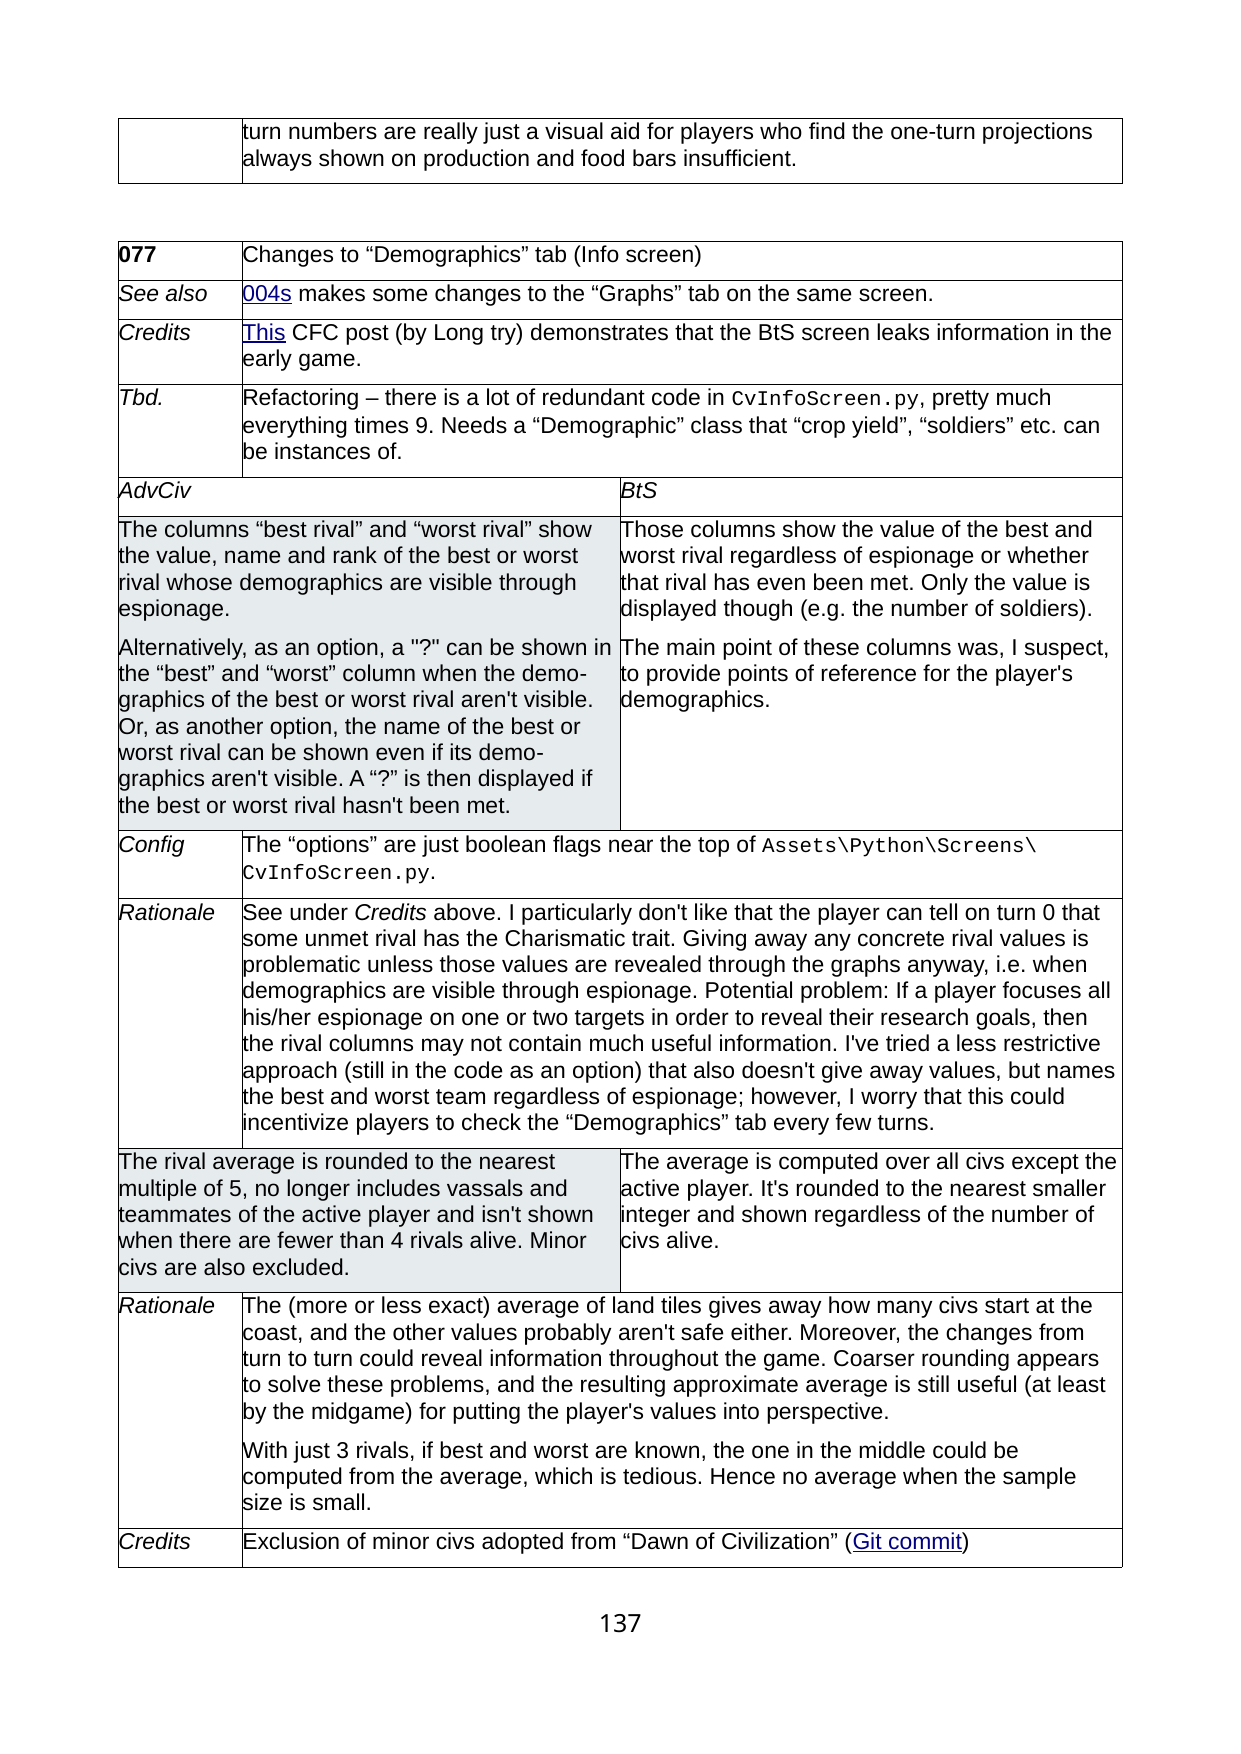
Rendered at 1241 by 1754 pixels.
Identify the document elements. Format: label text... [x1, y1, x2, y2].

table_cell Credits [119, 320, 242, 384]
table_cell See under Credits above. I particularly don't like that the player can tell on turn 0 that some unmet rival has the Charismatic trait. Giving away any concrete rival values is problematic unless those values are revealed through the graphs anyway, i.e. when demographics are visible through espionage. Potential problem: If a player focuses all his/her espionage on one or two targets in order to reveal their research goals, then the rival columns may not contain much useful information. I've tried a less restrictive approach (still in the code as an option) that also doesn't give away values, but names the best and worst team regardless of espionage; however, I worry that this could incentivize players to check the “Demographics” tab every few turns. [243, 899, 1122, 1148]
table_header Changes to “Demographics” tab (Info screen) [243, 242, 1122, 280]
table_cell turn numbers are really just a visual aid for players who find the one-turn projections always shown on production and food bars insufficient. [243, 119, 1122, 183]
table_cell The rival average is rounded to the nearest multiple of 5, no longer includes vassals and teammates of the active player and isn't shown when there are fewer than 4 rivals alive. Minor civs are also excluded. [119, 1149, 620, 1292]
table_cell BtS [621, 478, 1122, 516]
table_cell Config [119, 831, 242, 898]
table_cell Rationale [119, 1293, 242, 1528]
table_header 077 [119, 242, 242, 280]
table_cell Exclusion of minor civs adopted from “Dawn of Civilization” (Git commit) [243, 1529, 1122, 1567]
table_cell Credits [119, 1529, 242, 1567]
table_cell AdvCiv [119, 478, 620, 516]
table_cell 004s makes some changes to the “Graphs” tab on the same screen. [243, 281, 1122, 319]
table_cell Rationale [119, 899, 242, 1148]
table_cell Those columns show the value of the best and worst rival regardless of espionage or whether that rival has even been met. Only the value is displayed though (e.g. the number of soldiers). The main point of these columns was, I suspect, to provide points of reference for the player's demographics. [621, 517, 1122, 830]
table_cell The average is computed over all civs except the active player. It's rounded to the nearest smaller integer and shown regardless of the number of civs alive. [621, 1149, 1122, 1292]
table_cell [119, 119, 242, 183]
table_cell The “options” are just boolean flags near the top of Assets\Python\Screens\CvInfoScreen.py. [243, 831, 1122, 898]
table_cell Tbd. [119, 385, 242, 477]
table_cell Refactoring – there is a lot of redundant code in CvInfoScreen.py, pretty much everything times 9. Needs a “Demographic” class that “crop yield”, “soldiers” etc. can be instances of. [243, 385, 1122, 477]
table_cell The (more or less exact) average of land tiles gives away how many civs start at the coast, and the other values probably aren't safe either. Moreover, the changes from turn to turn could reveal information throughout the game. Coarser rounding appears to solve these problems, and the resulting approximate average is still useful (at least by the midgame) for putting the player's values into perspective. With just 3 rivals, if best and worst are known, the one in the middle could be computed from the average, which is tedious. Hence no average when the sample size is small. [243, 1293, 1122, 1528]
table_cell This CFC post (by Long try) demonstrates that the BtS screen leaks information in the early game. [243, 320, 1122, 384]
table_cell See also [119, 281, 242, 319]
table_cell The columns “best rival” and “worst rival” show the value, name and rank of the best or worst rival whose demographics are visible through espionage. Alternatively, as an option, a "?" can be shown in the “best” and “worst” column when the demo­graphics of the best or worst rival aren't visible. Or, as another option, the name of the best or worst rival can be shown even if its demo­graphics aren't visible. A “?” is then displayed if the best or worst rival hasn't been met. [119, 517, 620, 830]
